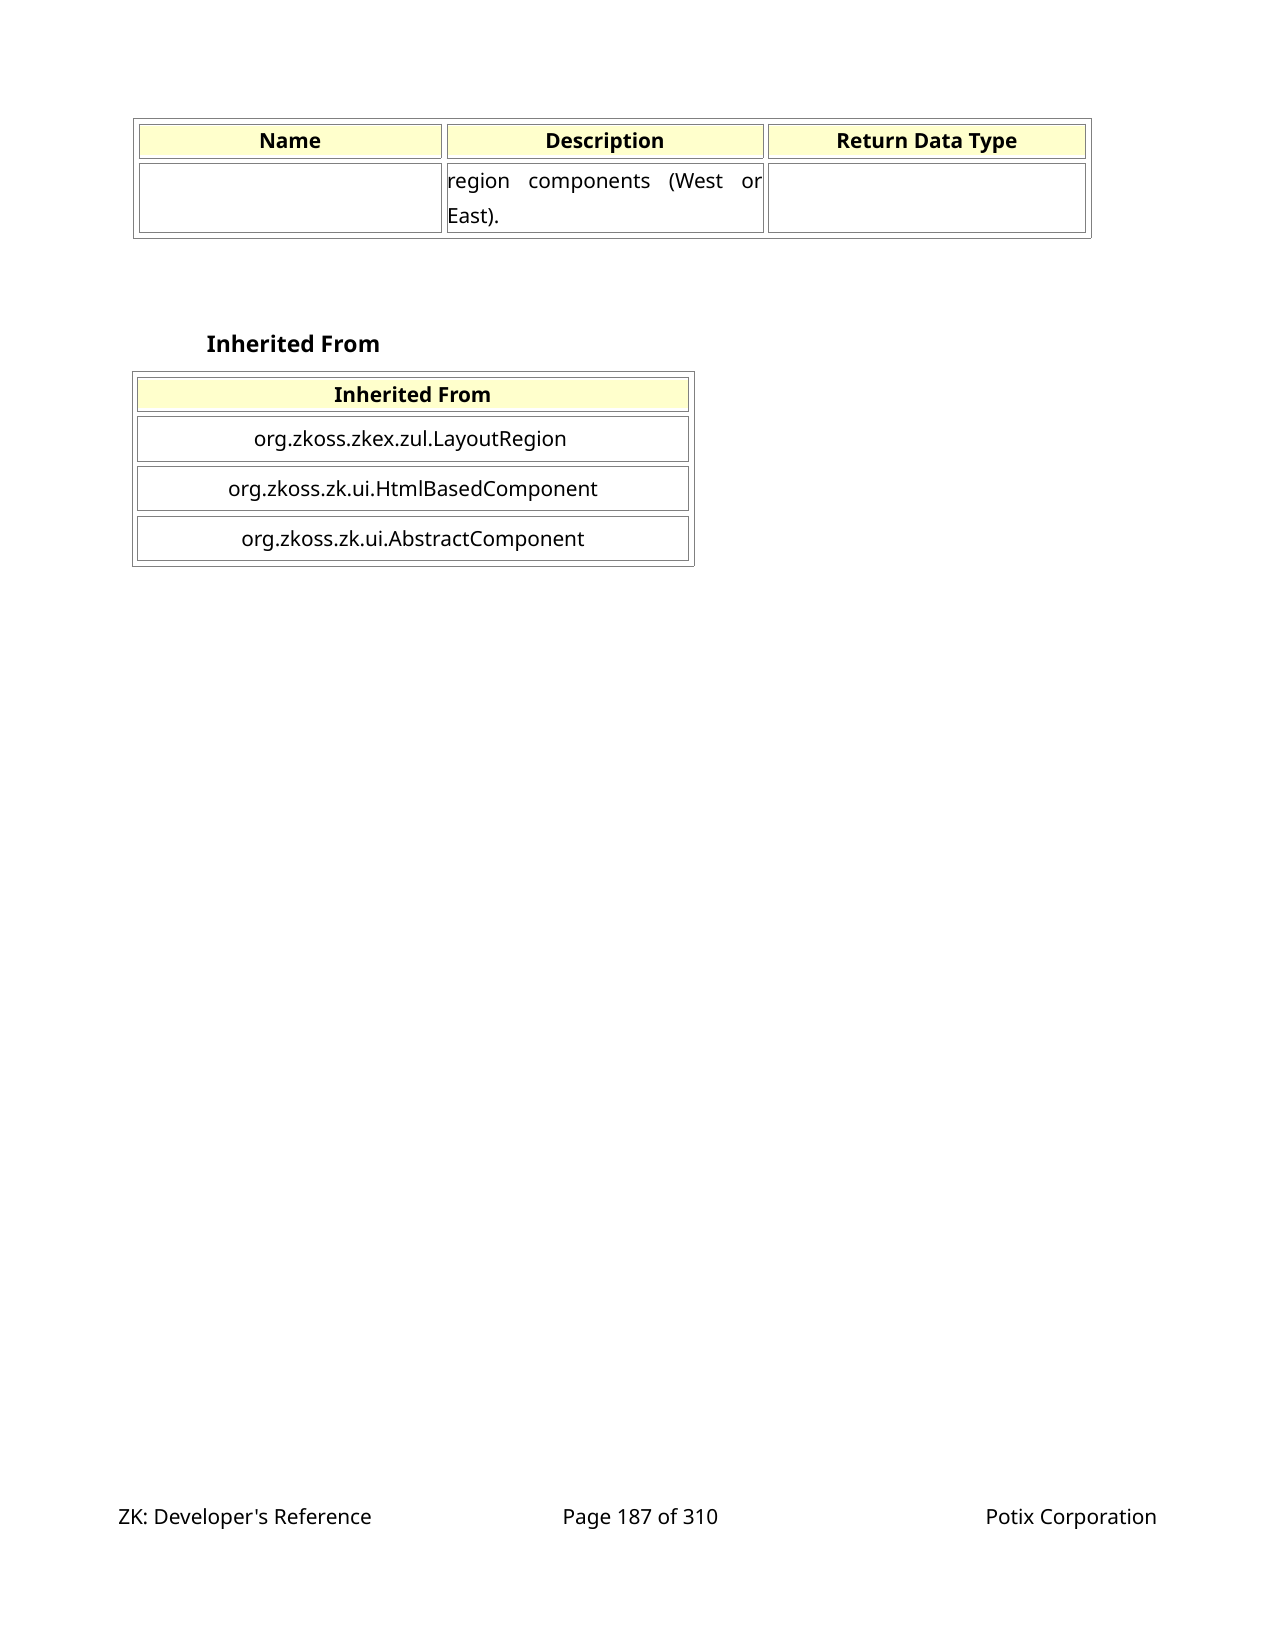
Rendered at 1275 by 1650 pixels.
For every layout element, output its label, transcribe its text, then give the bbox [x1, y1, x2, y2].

table_header Inherited From [134, 372, 691, 411]
table_cell [766, 158, 1088, 232]
table_header Return Data Type [766, 119, 1088, 158]
table_cell org.zkoss.zk.ui.HtmlBasedComponent [134, 461, 691, 510]
table_header Description [444, 119, 766, 158]
table_cell org.zkoss.zk.ui.AbstractComponent [134, 510, 691, 560]
table_cell org.zkoss.zkex.zul.LayoutRegion [134, 411, 691, 461]
table_cell [136, 158, 444, 232]
table_header Name [136, 119, 444, 158]
table_cell region components (West or East). [444, 158, 766, 232]
subtitle Inherited From [207, 328, 1157, 359]
